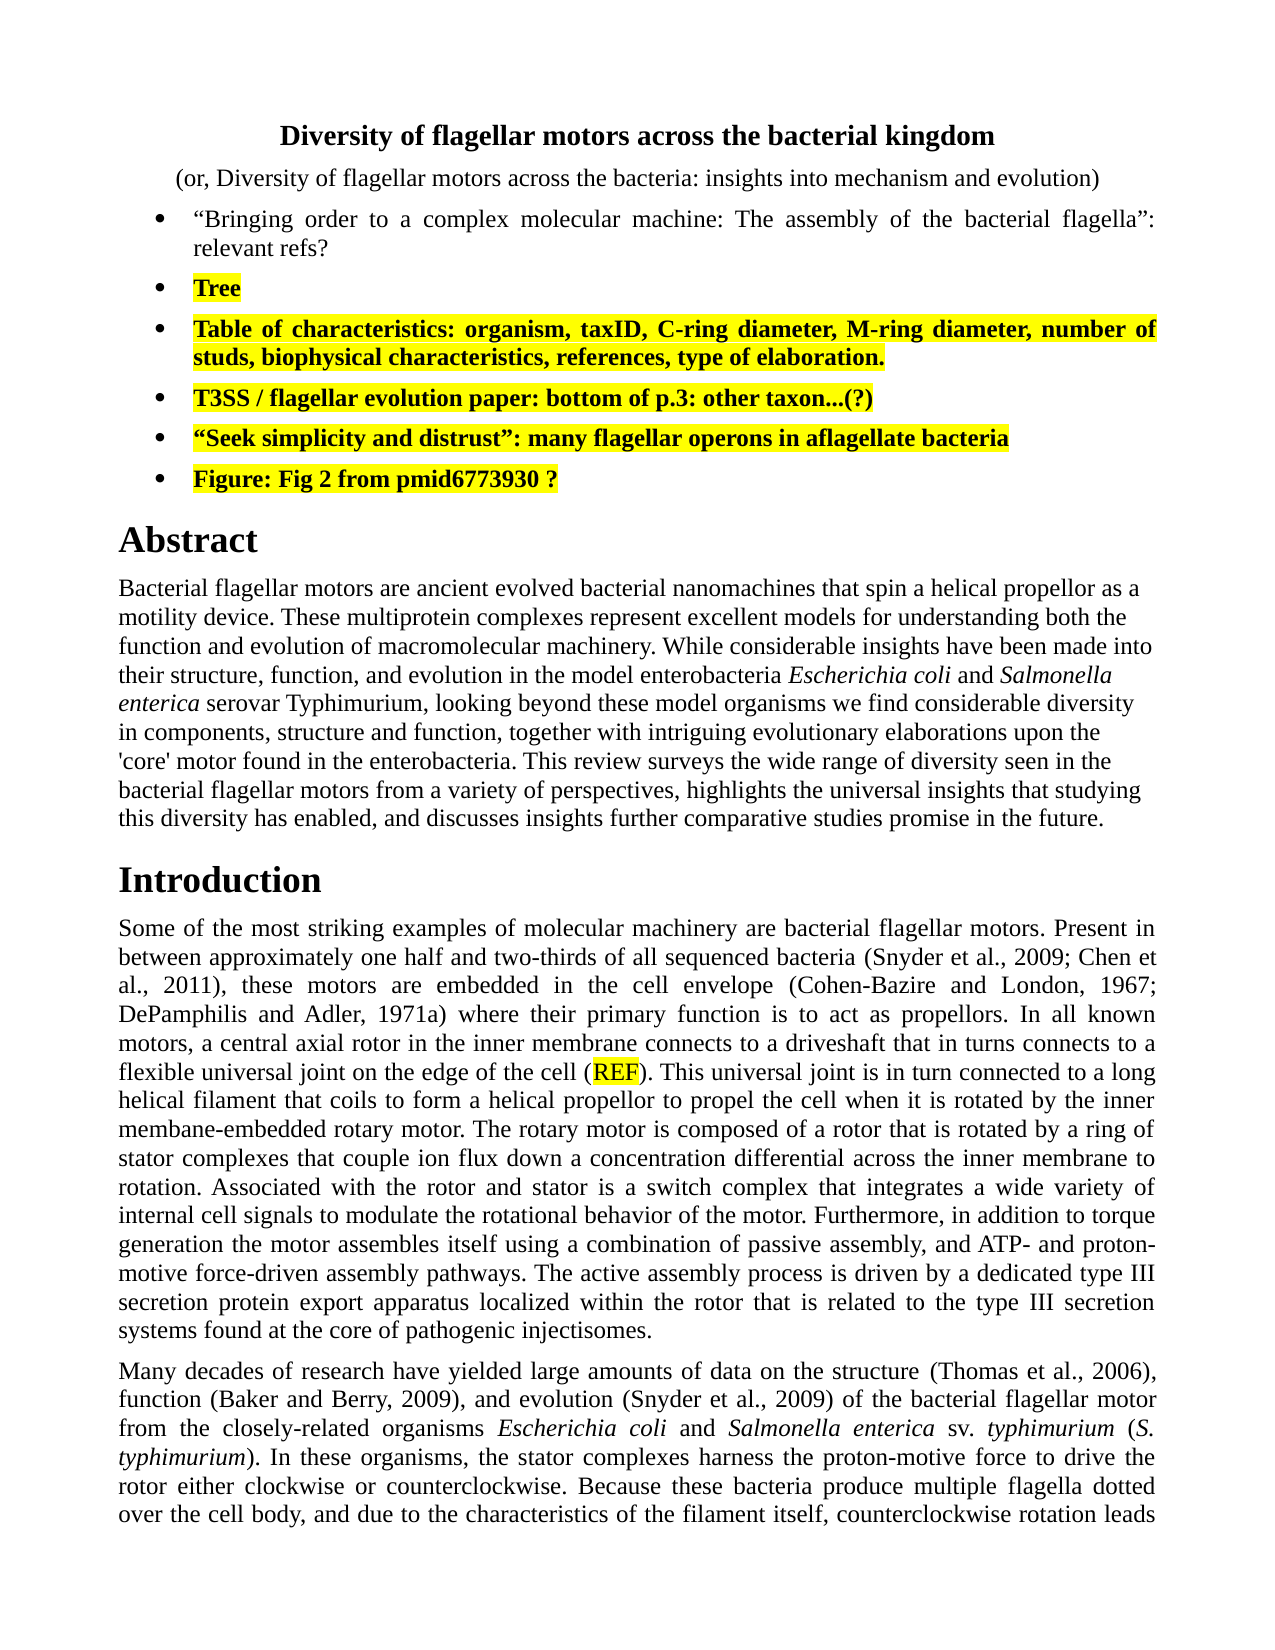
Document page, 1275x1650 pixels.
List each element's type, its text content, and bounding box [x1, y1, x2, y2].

text Bacterial flagellar motors are ancient evolved bacterial nanomachines that spin a helical propellor as a motility device. These multiprotein complexes represent excellent models for understanding both the function and evolution of macromolecular machinery. While considerable insights have been made into their structure, function, and evolution in the model enterobacteria Escherichia coli and Salmonella enterica serovar Typhimurium, looking beyond these model organisms we find considerable diversity in components, structure and function, together with intriguing evolutionary elaborations upon the 'core' motor found in the enterobacteria. This review surveys the wide range of diversity seen in the bacterial flagellar motors from a variety of perspectives, highlights the universal insights that studying this diversity has enabled, and discusses insights further comparative studies promise in the future. [118, 573, 1157, 832]
text Many decades of research have yielded large amounts of data on the structure (Thomas et al., 2006), function (Baker and Berry, 2009), and evolution (Snyder et al., 2009) of the bacterial flagellar motor from the closely-related organisms Escherichia coli and Salmonella enterica sv. typhimurium (S. typhimurium). In these organisms, the stator complexes harness the proton-motive force to drive the rotor either clockwise or counterclockwise. Because these bacteria produce multiple flagella dotted over the cell body, and due to the characteristics of the filament itself, counterclockwise rotation leads [118, 1356, 1157, 1528]
text (or, Diversity of flagellar motors across the bacteria: insights into mechanism and evolution) [118, 163, 1157, 192]
list Figure: Fig 2 from pmid6773930 ? [156, 464, 1157, 493]
text Some of the most striking examples of molecular machinery are bacterial flagellar motors. Present in between approximately one half and two-thirds of all sequenced bacteria (Snyder et al., 2009; Chen et al., 2011), these motors are embedded in the cell envelope (Cohen-Bazire and London, 1967; DePamphilis and Adler, 1971a) where their primary function is to act as propellors. In all known motors, a central axial rotor in the inner membrane connects to a driveshaft that in turns connects to a flexible universal joint on the edge of the cell (REF). This universal joint is in turn connected to a long helical filament that coils to form a helical propellor to propel the cell when it is rotated by the inner membane-embedded rotary motor. The rotary motor is composed of a rotor that is rotated by a ring of stator complexes that couple ion flux down a concentration differential across the inner membrane to rotation. Associated with the rotor and stator is a switch complex that integrates a wide variety of internal cell signals to modulate the rotational behavior of the motor. Furthermore, in addition to torque generation the motor assembles itself using a combination of passive assembly, and ATP- and proton-motive force-driven assembly pathways. The active assembly process is driven by a dedicated type III secretion protein export apparatus localized within the rotor that is related to the type III secretion systems found at the core of pathogenic injectisomes. [118, 913, 1157, 1344]
list “Bringing order to a complex molecular machine: The assembly of the bacterial flagella”: relevant refs? [156, 204, 1157, 261]
list Table of characteristics: organism, taxID, C-ring diameter, M-ring diameter, number of studs, biophysical characteristics, references, type of elaboration. [156, 314, 1157, 371]
list “Seek simplicity and distrust”: many flagellar operons in aflagellate bacteria [156, 423, 1157, 452]
text Diversity of flagellar motors across the bacterial kingdom [118, 118, 1157, 152]
subtitle Introduction [118, 857, 1157, 900]
list Tree [156, 273, 1157, 302]
list T3SS / flagellar evolution paper: bottom of p.3: other taxon...(?) [156, 383, 1157, 412]
subtitle Abstract [118, 518, 1157, 561]
